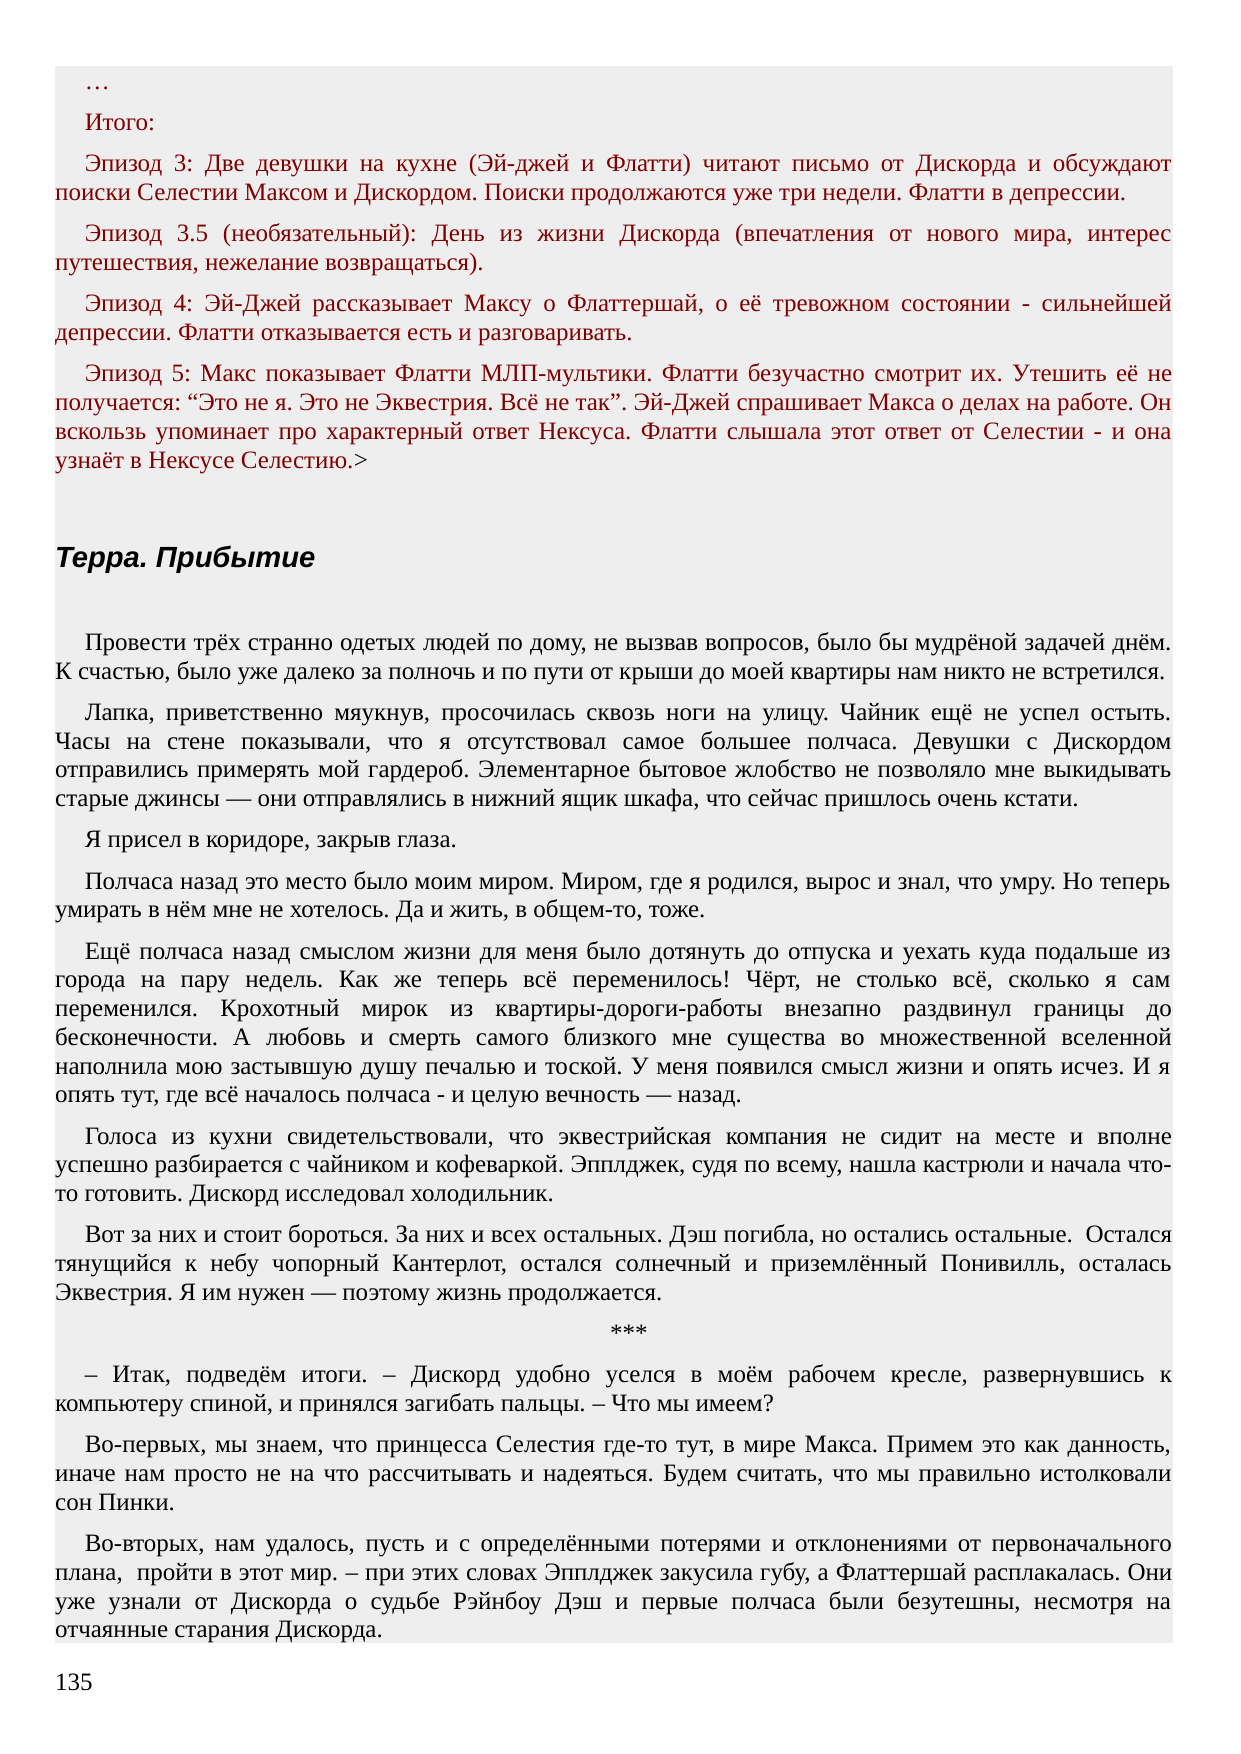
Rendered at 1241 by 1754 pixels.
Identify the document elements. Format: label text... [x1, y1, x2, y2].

text Во-первых, мы знаем, что принцесса Селестия где-то тут, в мире Макса. Примем это как данность, иначе нам просто не на что рассчитывать и надеяться. Будем считать, что мы правильно истолковали сон Пинки. [55, 1429, 1173, 1516]
text *** [55, 1318, 1173, 1347]
text Я присел в коридоре, закрыв глаза. [55, 824, 1173, 853]
text Эпизод 3: Две девушки на кухне (Эй-джей и Флатти) читают письмо от Дискорда и обсуждают поиски Селестии Максом и Дискордом. Поиски продолжаются уже три недели. Флатти в депрессии. [55, 148, 1173, 206]
text Лапка, приветственно мяукнув, просочилась сквозь ноги на улицу. Чайник ещё не успел остыть. Часы на стене показывали, что я отсутствовал самое большее полчаса. Девушки с Дискордом отправились примерять мой гардероб. Элементарное бытовое жлобство не позволяло мне выкидывать старые джинсы — они отправлялись в нижний ящик шкафа, что сейчас пришлось очень кстати. [55, 697, 1173, 812]
text Ещё полчаса назад смыслом жизни для меня было дотянуть до отпуска и уехать куда подальше из города на пару недель. Как же теперь всё переменилось! Чёрт, не столько всё, сколько я сам переменился. Крохотный мирок из квартиры-дороги-работы внезапно раздвинул границы до бесконечности. А любовь и смерть самого близкого мне существа во множественной вселенной наполнила мою застывшую душу печалью и тоской. У меня появился смысл жизни и опять исчез. И я опять тут, где всё началось полчаса - и целую вечность — назад. [55, 936, 1173, 1108]
text Эпизод 5: Макс показывает Флатти МЛП-мультики. Флатти безучастно смотрит их. Утешить её не получается: “Это не я. Это не Эквестрия. Всё не так”. Эй-Джей спрашивает Макса о делах на работе. Он вскользь упоминает про характерный ответ Нексуса. Флатти слышала этот ответ от Селестии - и она узнаёт в Нексусе Селестию.> [55, 358, 1173, 473]
text Голоса из кухни свидетельствовали, что эквестрийская компания не сидит на месте и вполне успешно разбирается с чайником и кофеваркой. Эпплджек, судя по всему, нашла кастрюли и начала что-то готовить. Дискорд исследовал холодильник. [55, 1121, 1173, 1207]
text Эпизод 3.5 (необязательный): День из жизни Дискорда (впечатления от нового мира, интерес путешествия, нежелание возвращаться). [55, 218, 1173, 276]
subtitle Терра. Прибытие [55, 540, 1173, 573]
text Итого: [55, 107, 1173, 136]
text Эпизод 4: Эй-Джей рассказывает Максу о Флаттершай, о её тревожном состоянии - сильнейшей депрессии. Флатти отказывается есть и разговаривать. [55, 288, 1173, 346]
text – Итак, подведём итоги. – Дискорд удобно уселся в моём рабочем кресле, развернувшись к компьютеру спиной, и принялся загибать пальцы. – Что мы имеем? [55, 1359, 1173, 1417]
text … [55, 66, 1173, 95]
text Полчаса назад это место было моим миром. Миром, где я родился, вырос и знал, что умру. Но теперь умирать в нём мне не хотелось. Да и жить, в общем-то, тоже. [55, 866, 1173, 923]
text Во-вторых, нам удалось, пусть и с определёнными потерями и отклонениями от первоначального плана, пройти в этот мир. – при этих словах Эпплджек закусила губу, а Флаттершай расплакалась. Они уже узнали от Дискорда о судьбе Рэйнбоу Дэш и первые полчаса были безутешны, несмотря на отчаянные старания Дискорда. [55, 1528, 1173, 1643]
text Провести трёх странно одетых людей по дому, не вызвав вопросов, было бы мудрёной задачей днём. К счастью, было уже далеко за полночь и по пути от крыши до моей квартиры нам никто не встретился. [55, 627, 1173, 684]
text Вот за них и стоит бороться. За них и всех остальных. Дэш погибла, но остались остальные. Остался тянущийся к небу чопорный Кантерлот, остался солнечный и приземлённый Понивилль, осталась Эквестрия. Я им нужен — поэтому жизнь продолжается. [55, 1219, 1173, 1306]
